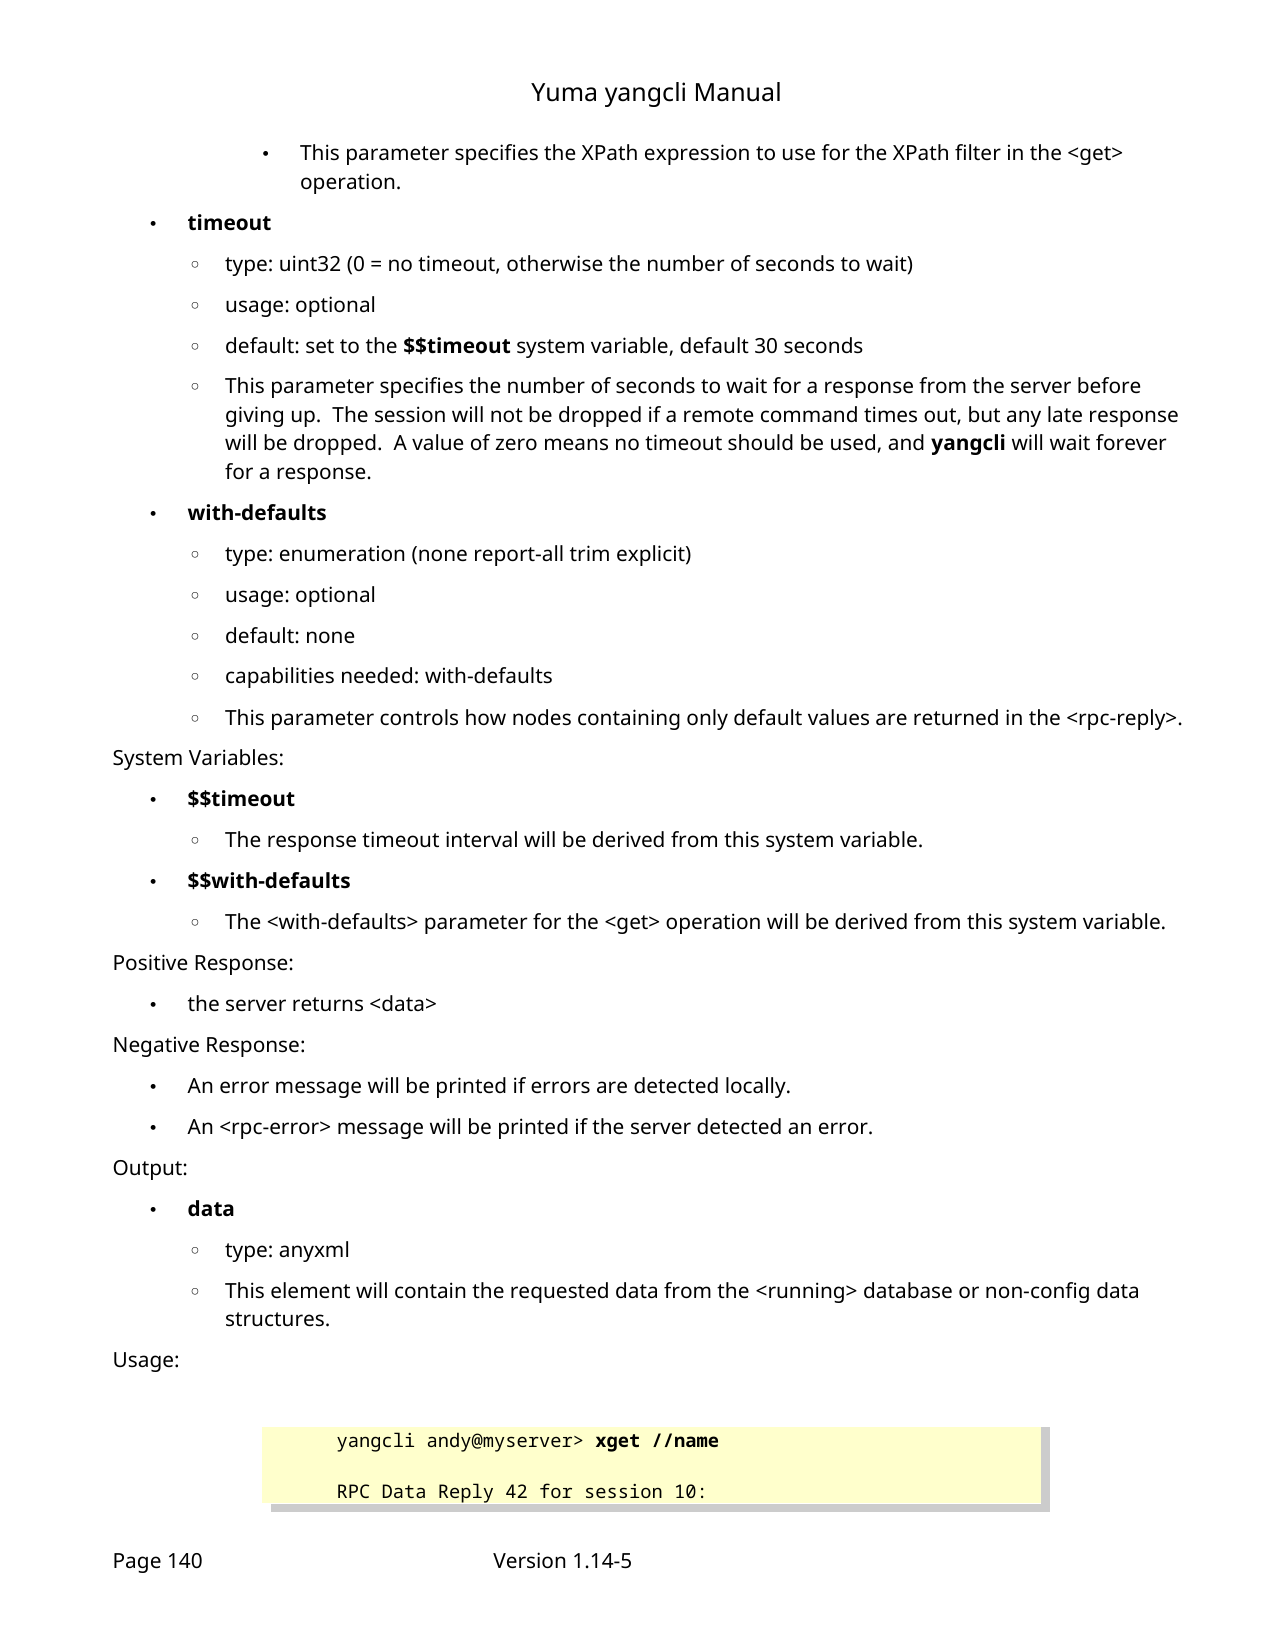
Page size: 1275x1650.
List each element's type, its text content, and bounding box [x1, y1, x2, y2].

list This parameter specifies the number of seconds to wait for a response from the server before giving up. The session will not be dropped if a remote command times out, but any late response will be dropped. A value of zero means no timeout should be used, and yangcli will wait forever for a response. [187, 372, 1200, 485]
list This parameter controls how nodes containing only default values are returned in the <rpc-reply>. [187, 703, 1200, 731]
text Usage: [112, 1345, 1200, 1373]
list usage: optional [187, 290, 1200, 318]
list This parameter specifies the XPath expression to use for the XPath filter in the <get> operation. [262, 138, 1200, 195]
list default: set to the $$timeout system variable, default 30 seconds [187, 331, 1200, 359]
list usage: optional [187, 580, 1200, 608]
list capabilities needed: with-defaults [187, 662, 1200, 690]
list the server returns <data> [150, 989, 1200, 1018]
list type: enumeration (none report-all trim explicit) [187, 539, 1200, 567]
text yangcli andy@myserver> xget //name [262, 1427, 1041, 1452]
list An error message will be printed if errors are detected locally. [150, 1071, 1200, 1099]
text Output: [112, 1153, 1200, 1181]
text RPC Data Reply 42 for session 10: [262, 1478, 1041, 1503]
list $$with-defaults [150, 866, 1200, 895]
list This element will contain the requested data from the <running> database or non-config data structures. [187, 1276, 1200, 1333]
list $$timeout [150, 784, 1200, 813]
list default: none [187, 621, 1200, 649]
list The <with-defaults> parameter for the <get> operation will be derived from this system variable. [187, 907, 1200, 936]
list data [150, 1194, 1200, 1222]
list type: uint32 (0 = no timeout, otherwise the number of seconds to wait) [187, 249, 1200, 277]
text Negative Response: [112, 1030, 1200, 1058]
list The response timeout interval will be derived from this system variable. [187, 825, 1200, 854]
text Positive Response: [112, 948, 1200, 977]
list An <rpc-error> message will be printed if the server detected an error. [150, 1112, 1200, 1140]
list type: anyxml [187, 1235, 1200, 1263]
text System Variables: [112, 743, 1200, 772]
list with-defaults [150, 498, 1200, 526]
list timeout [150, 208, 1200, 236]
